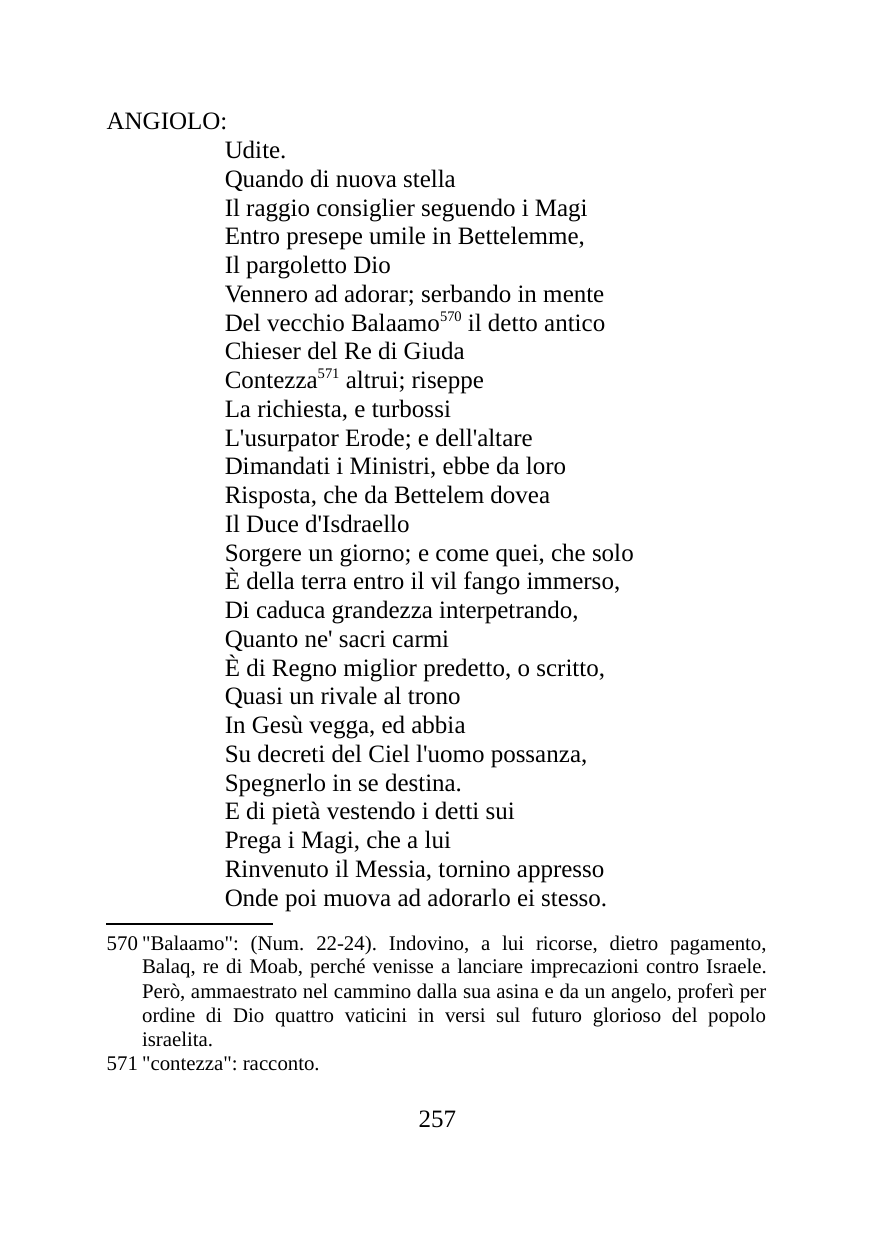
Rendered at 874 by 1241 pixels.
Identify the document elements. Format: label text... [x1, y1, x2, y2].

text È di Regno miglior predetto, o scritto, [224, 653, 768, 681]
text "Balaamo": (Num. 22-24). Indovino, a lui ricorse, dietro pagamento, Balaq, re di Moab, perché venisse a lanciare imprecazioni contro Israele. Però, ammaestrato nel cammino dalla sua asina e da un angelo, proferì per ordine di Dio quattro vaticini in versi sul futuro glorioso del popolo israelita. [106, 930, 768, 1051]
text La richiesta, e turbossi [224, 394, 768, 423]
text Contezza altrui; riseppe [224, 365, 768, 394]
text Prega i Magi, che a lui [224, 825, 768, 854]
text Entro presepe umile in Bettelemme, [224, 221, 768, 250]
text Su decreti del Ciel l'uomo possanza, [224, 739, 768, 768]
text È della terra entro il vil fango immerso, [224, 566, 768, 595]
text Risposta, che da Bettelem dovea [224, 480, 768, 509]
text Dimandati i Ministri, ebbe da loro [224, 451, 768, 480]
text Quasi un rivale al trono [224, 681, 768, 710]
text E di pietà vestendo i detti sui [224, 796, 768, 825]
text Di caduca grandezza interpetrando, [224, 595, 768, 624]
text Spegnerlo in se destina. [224, 768, 768, 796]
text In Gesù vegga, ed abbia [224, 710, 768, 739]
text Sorgere un giorno; e come quei, che solo [224, 538, 768, 566]
text L'usurpator Erode; e dell'altare [224, 423, 768, 451]
text Udite. [224, 135, 768, 164]
text Il raggio consiglier seguendo i Magi [224, 193, 768, 221]
text Vennero ad adorar; serbando in mente [224, 279, 768, 308]
text Chieser del Re di Giuda [224, 336, 768, 365]
text Del vecchio Balaamo il detto antico [224, 308, 768, 336]
text Quanto ne' sacri carmi [224, 624, 768, 653]
text Rinvenuto il Messia, tornino appresso [224, 854, 768, 883]
text Il pargoletto Dio [224, 250, 768, 279]
text ANGIOLO: [106, 106, 768, 135]
text Onde poi muova ad adorarlo ei stesso. [224, 883, 768, 911]
text "contezza": racconto. [106, 1051, 768, 1075]
text Quando di nuova stella [224, 164, 768, 193]
text Il Duce d'Isdraello [224, 509, 768, 538]
